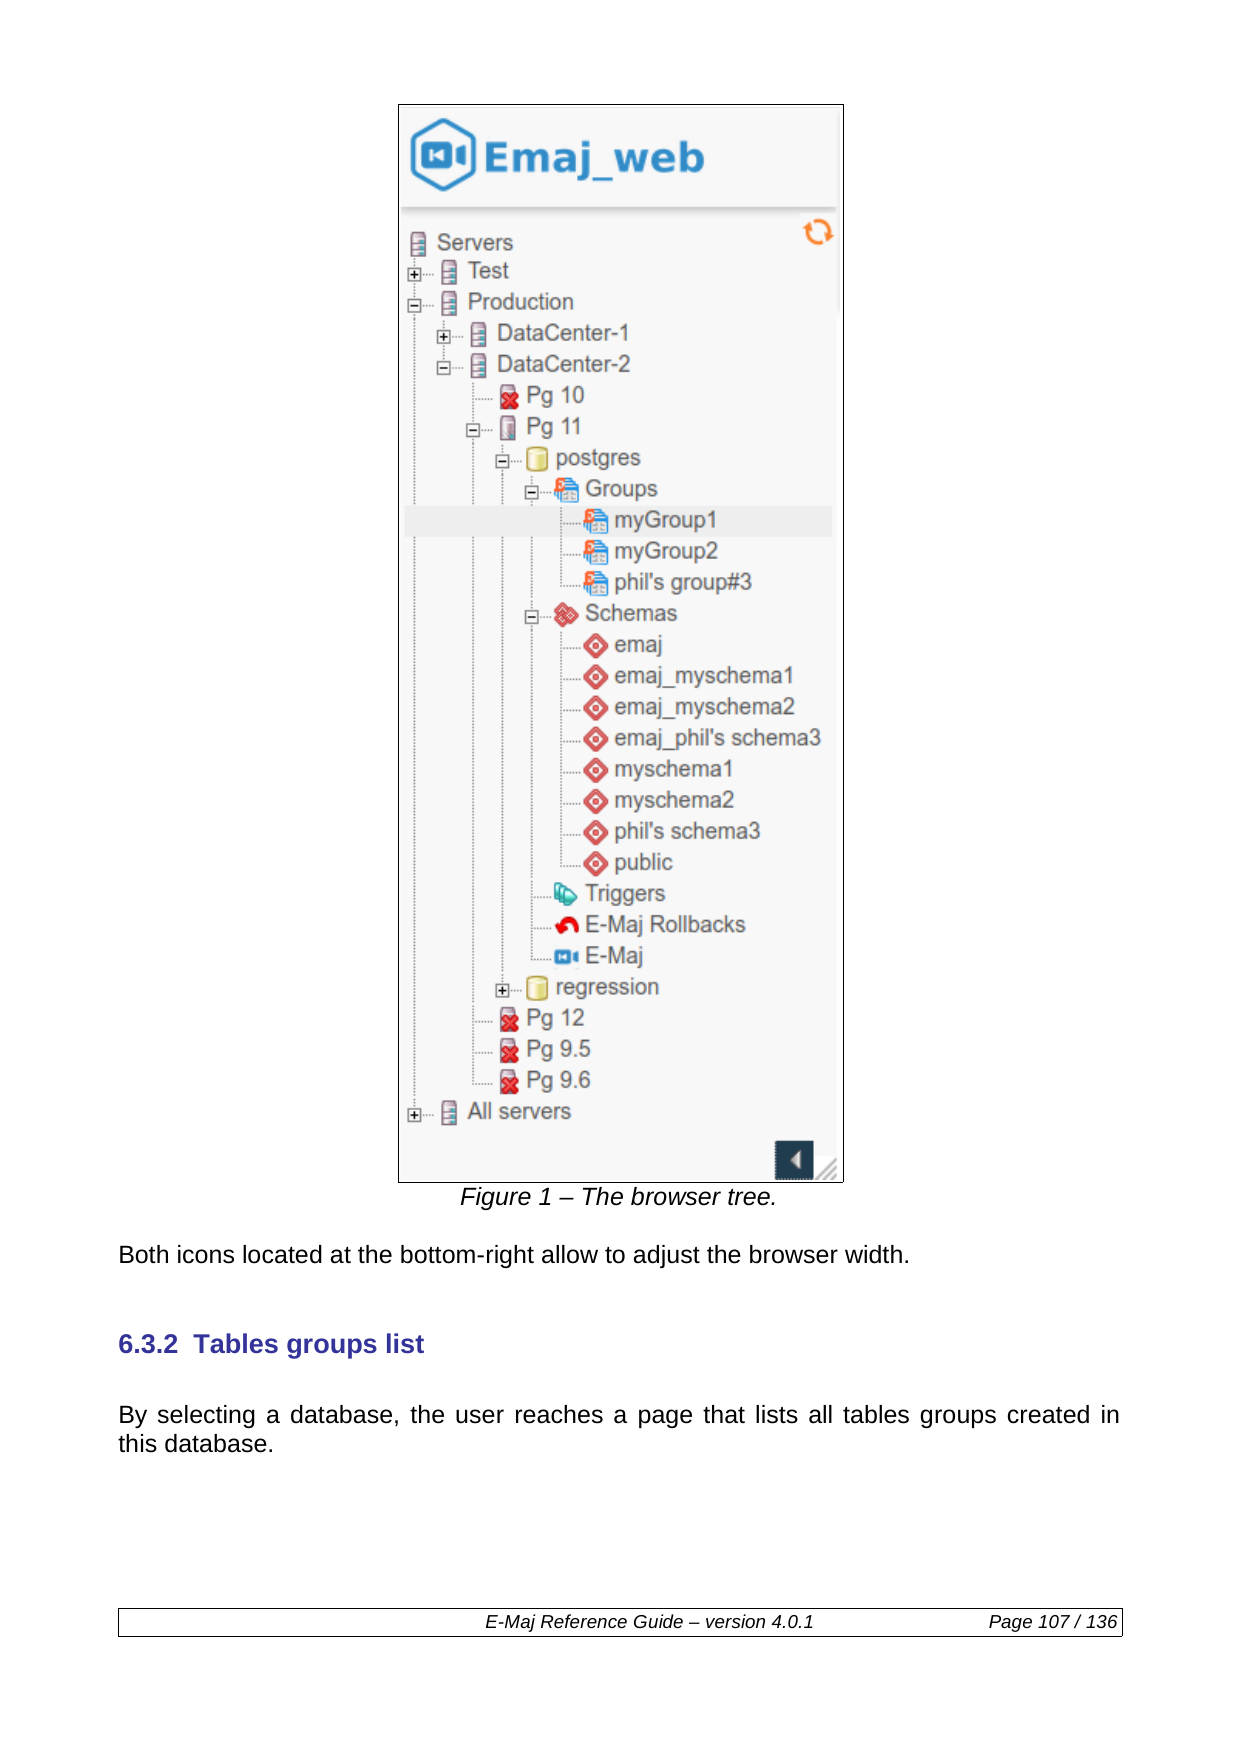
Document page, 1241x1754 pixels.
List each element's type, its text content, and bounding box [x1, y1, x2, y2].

subtitle Tables groups list [118, 1327, 1122, 1358]
text Figure 1 – The browser tree. [118, 997, 1122, 1211]
picture [400, 107, 840, 1180]
text Both icons located at the bottom-right allow to adjust the browser width. [118, 1240, 1122, 1269]
text By selecting a database, the user reaches a page that lists all tables groups created in this database. [118, 1400, 1122, 1458]
